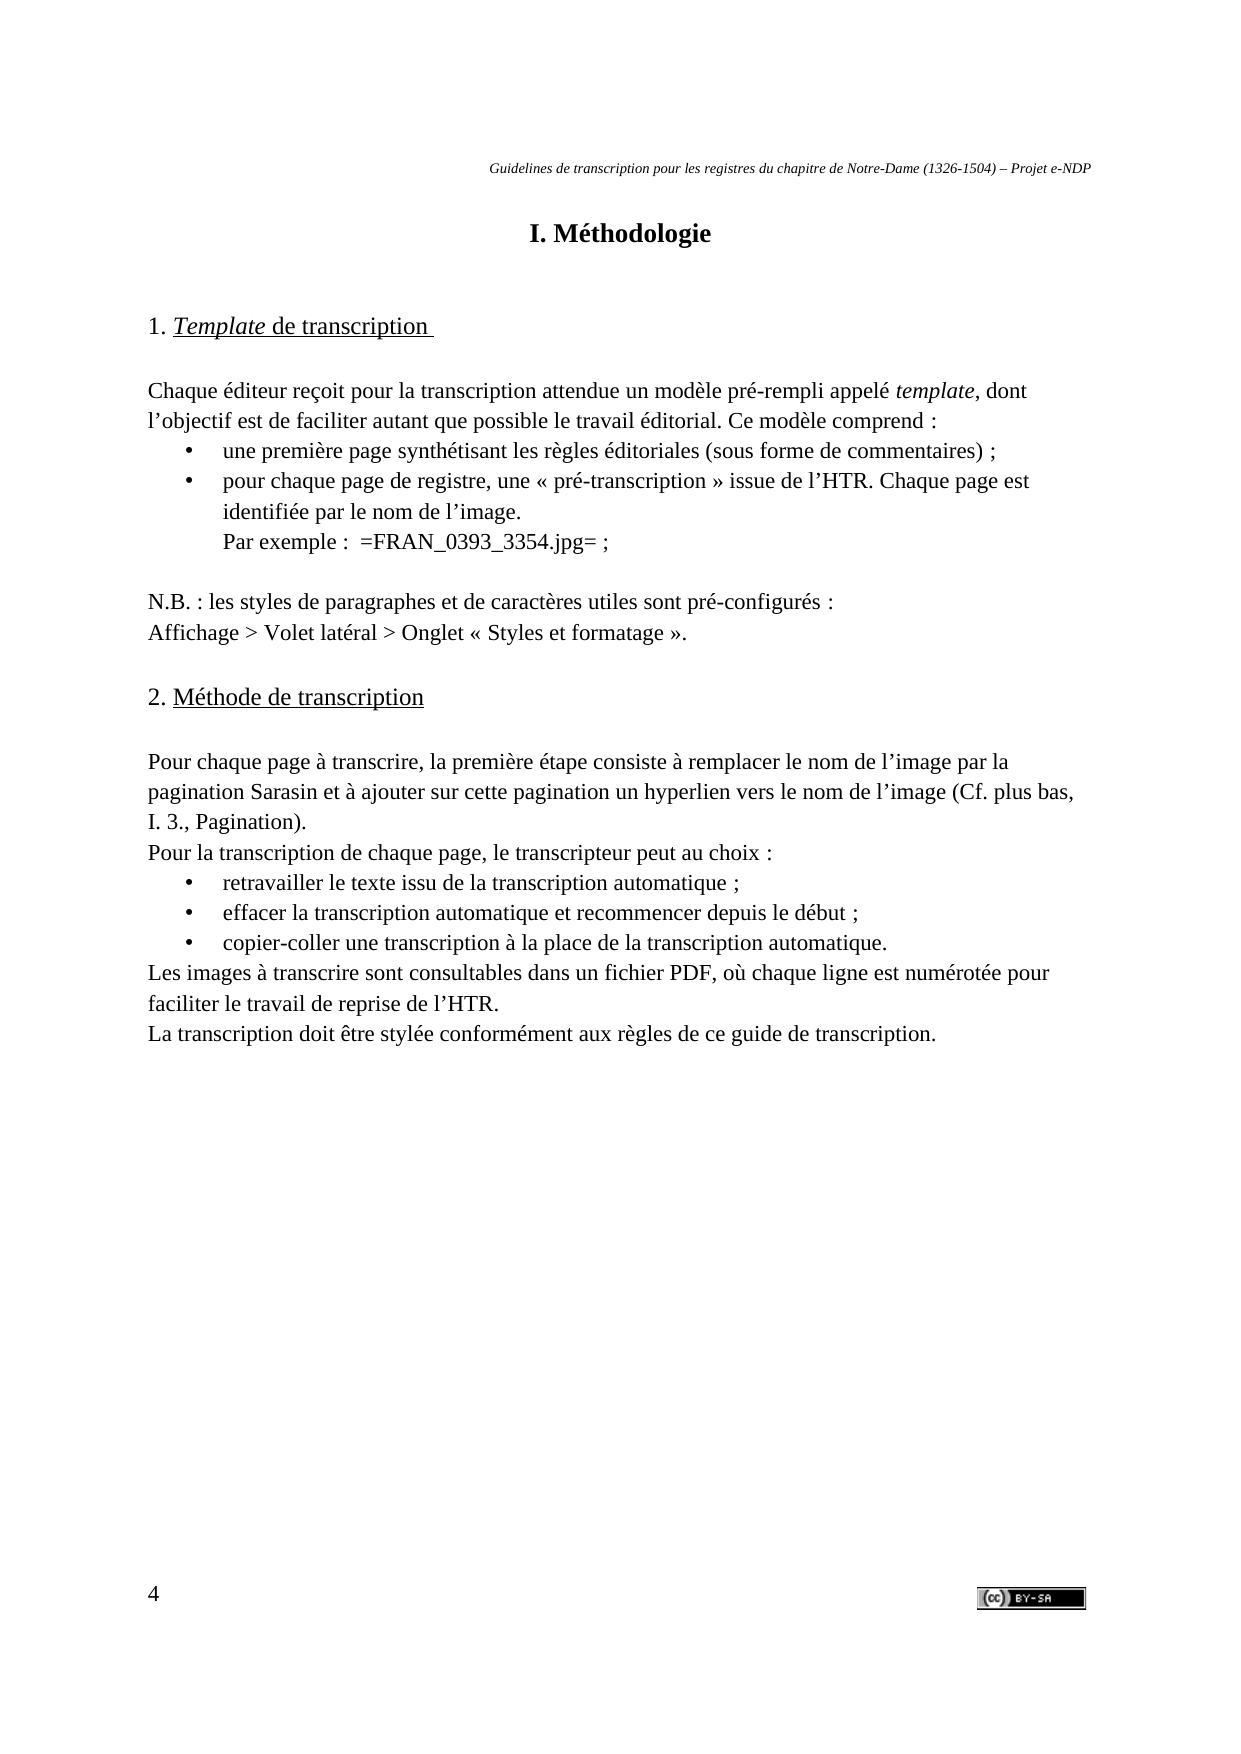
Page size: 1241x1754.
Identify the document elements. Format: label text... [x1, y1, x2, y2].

list pour chaque page de registre, une « pré-transcription » issue de l’HTR. Chaque page est identifiée par le nom de l’image. Par exemple : =FRAN_0393_3354.jpg= ; [185, 468, 1093, 554]
picture [977, 1587, 1087, 1610]
text Pour la transcription de chaque page, le transcripteur peut au choix : [148, 838, 1093, 865]
text La transcription doit être stylée conformément aux règles de ce guide de transcription. [148, 1020, 1093, 1046]
text Pour chaque page à transcrire, la première étape consiste à remplacer le nom de l’image par la pagination Sarasin et à ajouter sur cette pagination un hyperlien vers le nom de l’image (Cf. plus bas, I. 3., Pagination). [148, 748, 1093, 835]
text 1. Template de transcription [148, 311, 1093, 340]
list copier-coller une transcription à la place de la transcription automatique. [185, 929, 1093, 956]
text 2. Méthode de transcription [148, 682, 1093, 711]
text I. Méthodologie [148, 217, 1093, 248]
list une première page synthétisant les règles éditoriales (sous forme de commentaires) ; [185, 437, 1093, 464]
text N.B. : les styles de paragraphes et de caractères utiles sont pré-configurés : Affichage > Volet latéral > Onglet « Styles et formatage ». [148, 588, 1093, 645]
text Chaque éditeur reçoit pour la transcription attendue un modèle pré-rempli appelé template, dont l’objectif est de faciliter autant que possible le travail éditorial. Ce modèle comprend : [148, 377, 1093, 433]
list effacer la transcription automatique et recommencer depuis le début ; [185, 899, 1093, 925]
list retravailler le texte issu de la transcription automatique ; [185, 869, 1093, 895]
text Les images à transcrire sont consultables dans un fichier PDF, où chaque ligne est numérotée pour faciliter le travail de reprise de l’HTR. [148, 959, 1093, 1016]
